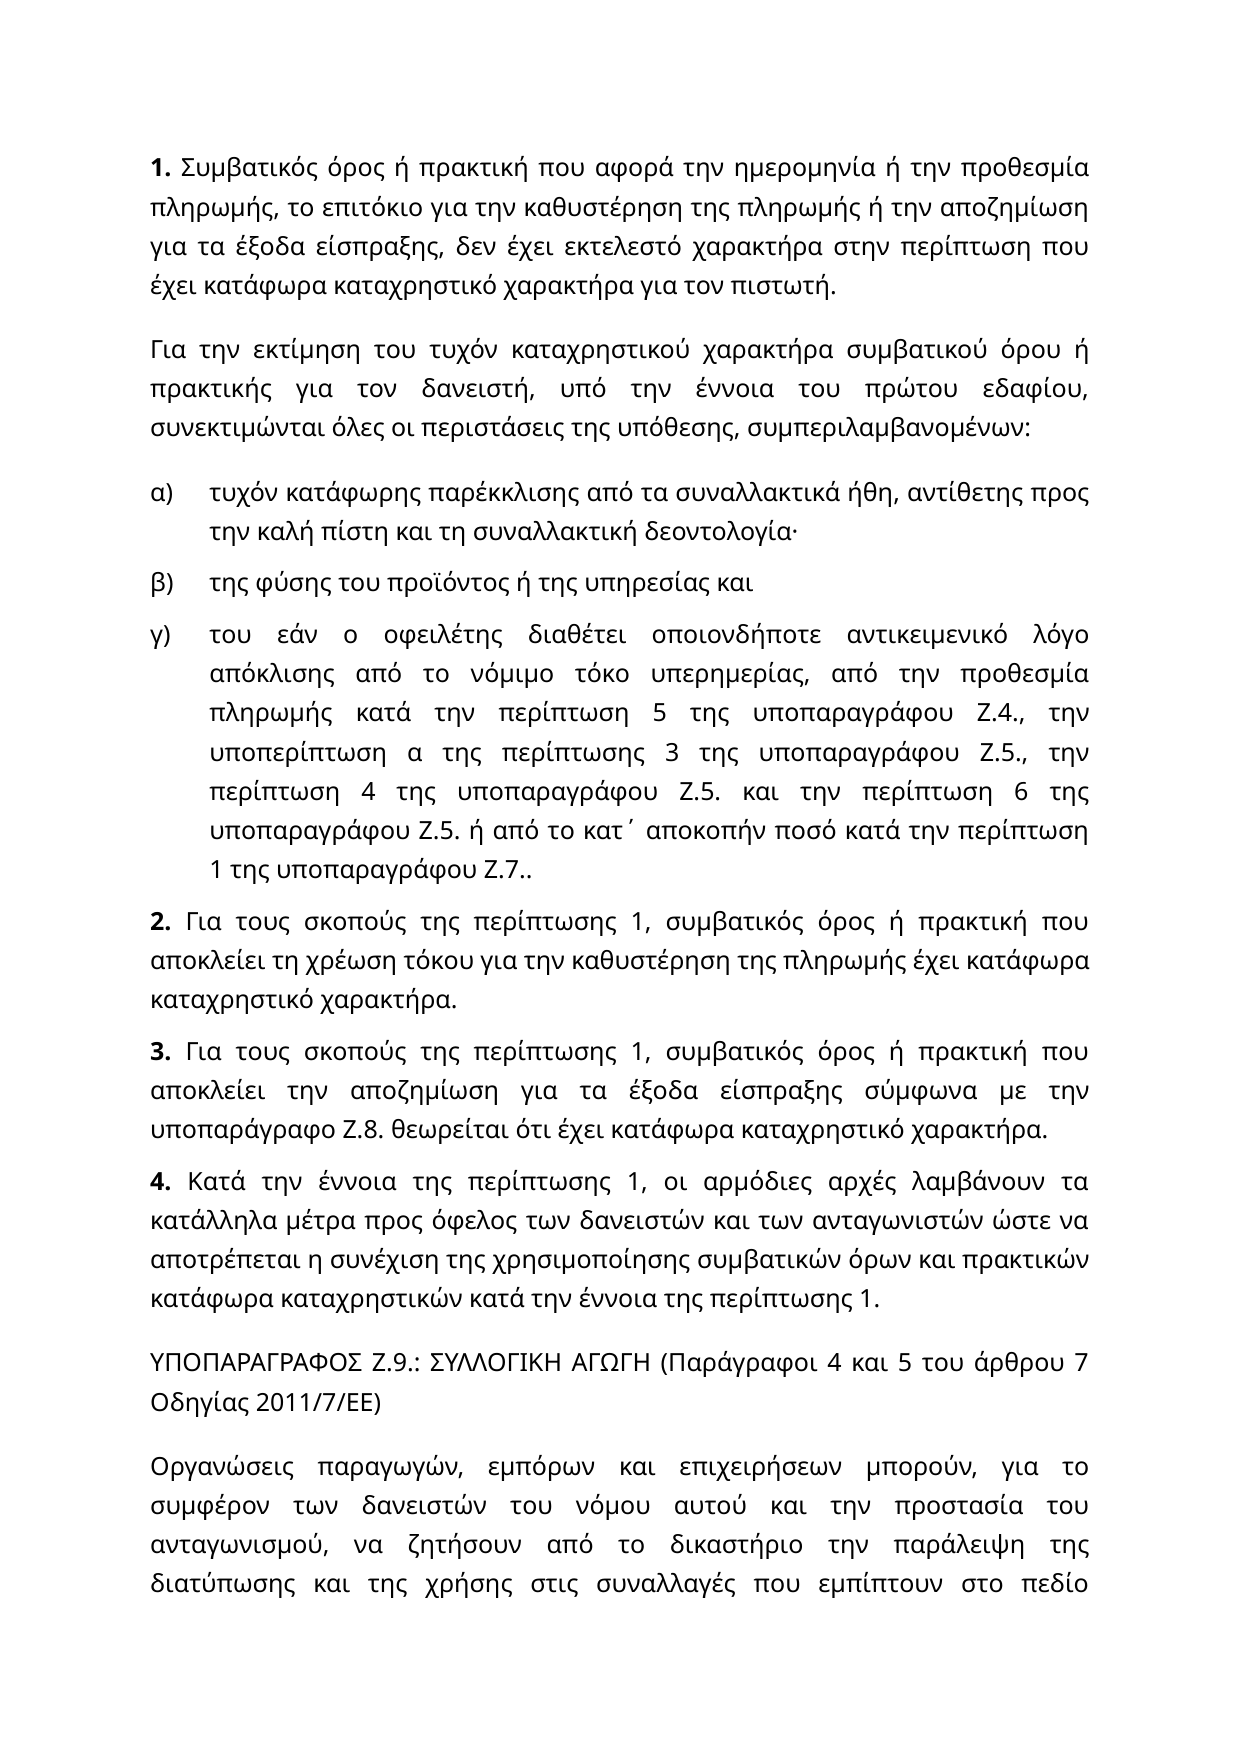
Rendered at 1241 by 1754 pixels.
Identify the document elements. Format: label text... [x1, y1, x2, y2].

list β) της φύσης του προϊόντος ή της υπηρεσίας και [150, 565, 1090, 599]
text 3. Για τους σκοπούς της περίπτωσης 1, συμβατικός όρος ή πρακτική που αποκλείει την αποζημίωση για τα έξοδα είσπραξης σύμφωνα με την υποπαράγραφο Ζ.8. θεωρείται ότι έχει κατάφωρα καταχρηστικό χαρακτήρα. [150, 1033, 1090, 1146]
list α) τυχόν κατάφωρης παρέκκλισης από τα συναλλακτικά ήθη, αντίθετης προς την καλή πίστη και τη συναλλακτική δεοντολογία· [150, 474, 1090, 547]
list γ) του εάν ο οφειλέτης διαθέτει οποιονδήποτε αντικειμενικό λόγο απόκλισης από το νόμιμο τόκο υπερημερίας, από την προθεσμία πληρωμής κατά την περίπτωση 5 της υποπαραγράφου Ζ.4., την υποπερίπτωση α της περίπτωσης 3 της υποπαραγράφου Ζ.5., την περίπτωση 4 της υποπαραγράφου Ζ.5. και την περίπτωση 6 της υποπαραγράφου Ζ.5. ή από το κατ΄ αποκοπήν ποσό κατά την περίπτωση 1 της υποπαραγράφου Ζ.7.. [150, 617, 1090, 886]
text Για την εκτίμηση του τυχόν καταχρηστικού χαρακτήρα συμβατικού όρου ή πρακτικής για τον δανειστή, υπό την έννοια του πρώτου εδαφίου, συνεκτιμώνται όλες οι περιστάσεις της υπόθεσης, συμπεριλαμβανομένων: [150, 332, 1090, 444]
text ΥΠΟΠΑΡΑΓΡΑΦΟΣ Ζ.9.: ΣΥΛΛΟΓΙΚΗ ΑΓΩΓΗ (Παράγραφοι 4 και 5 του άρθρου 7 Οδηγίας 2011/7/ΕΕ) [150, 1345, 1090, 1418]
text 1. Συμβατικός όρος ή πρακτική που αφορά την ημερομηνία ή την προθεσμία πληρωμής, το επιτόκιο για την καθυστέρηση της πληρωμής ή την αποζημίωση για τα έξοδα είσπραξης, δεν έχει εκτελεστό χαρακτήρα στην περίπτωση που έχει κατάφωρα καταχρηστικό χαρακτήρα για τον πιστωτή. [150, 150, 1090, 302]
text 2. Για τους σκοπούς της περίπτωσης 1, συμβατικός όρος ή πρακτική που αποκλείει τη χρέωση τόκου για την καθυστέρηση της πληρωμής έχει κατάφωρα καταχρηστικό χαρακτήρα. [150, 903, 1090, 1016]
text Οργανώσεις παραγωγών, εμπόρων και επιχειρήσεων μπορούν, για το συμφέρον των δανειστών του νόμου αυτού και την προστασία του ανταγωνισμού, να ζητήσουν από το δικαστήριο την παράλειψη της διατύπωσης και της χρήσης στις συναλλαγές που εμπίπτουν στο πεδίο [150, 1448, 1090, 1600]
text 4. Κατά την έννοια της περίπτωσης 1, οι αρμόδιες αρχές λαμβάνουν τα κατάλληλα μέτρα προς όφελος των δανειστών και των ανταγωνιστών ώστε να αποτρέπεται η συνέχιση της χρησιμοποίησης συμβατικών όρων και πρακτικών κατάφωρα καταχρηστικών κατά την έννοια της περίπτωσης 1. [150, 1163, 1090, 1315]
